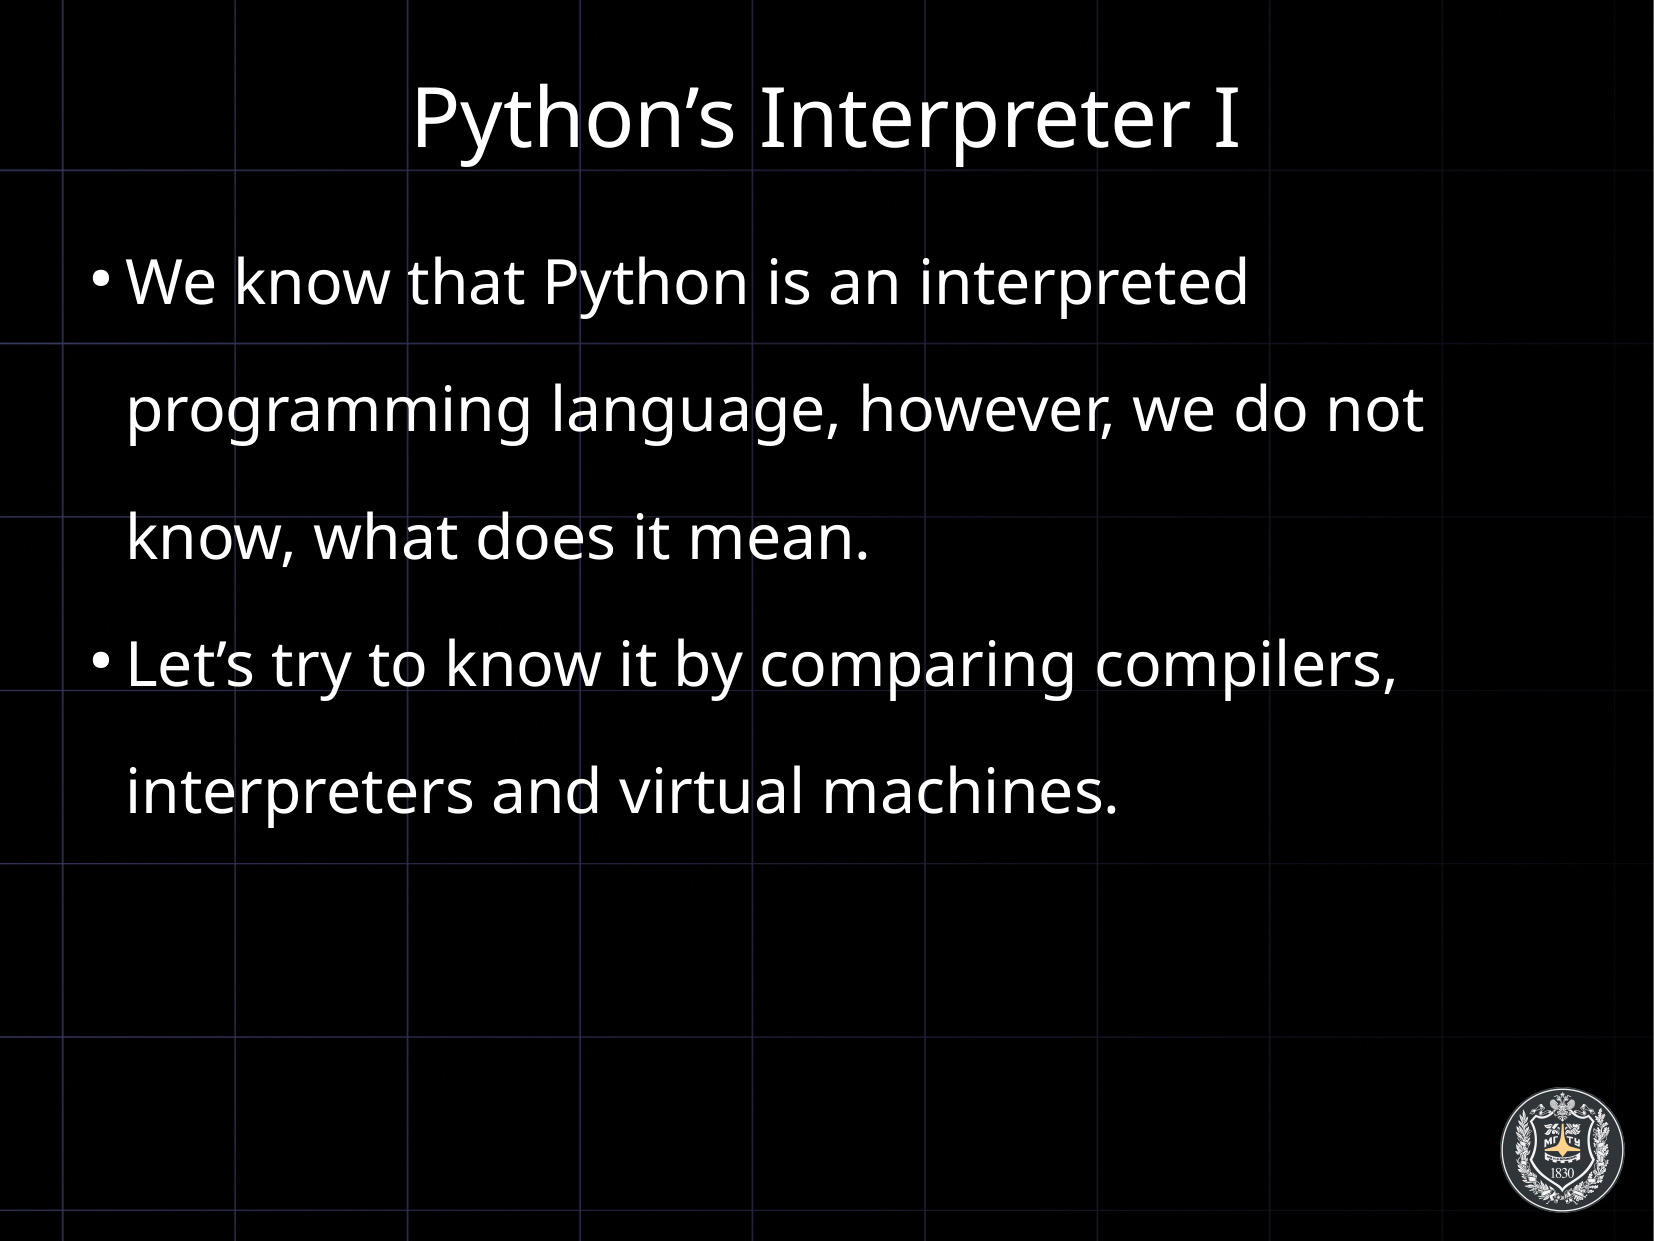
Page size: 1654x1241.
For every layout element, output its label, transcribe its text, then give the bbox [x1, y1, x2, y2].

picture [0, 0, 1654, 1241]
text_box We know that Python is an interpreted programming language, however, we do not know, what does it mean. Let’s try to know it by comparing compilers, interpreters and virtual machines. [75, 187, 1576, 1201]
title Python’s Interpreter I [82, 37, 1571, 187]
